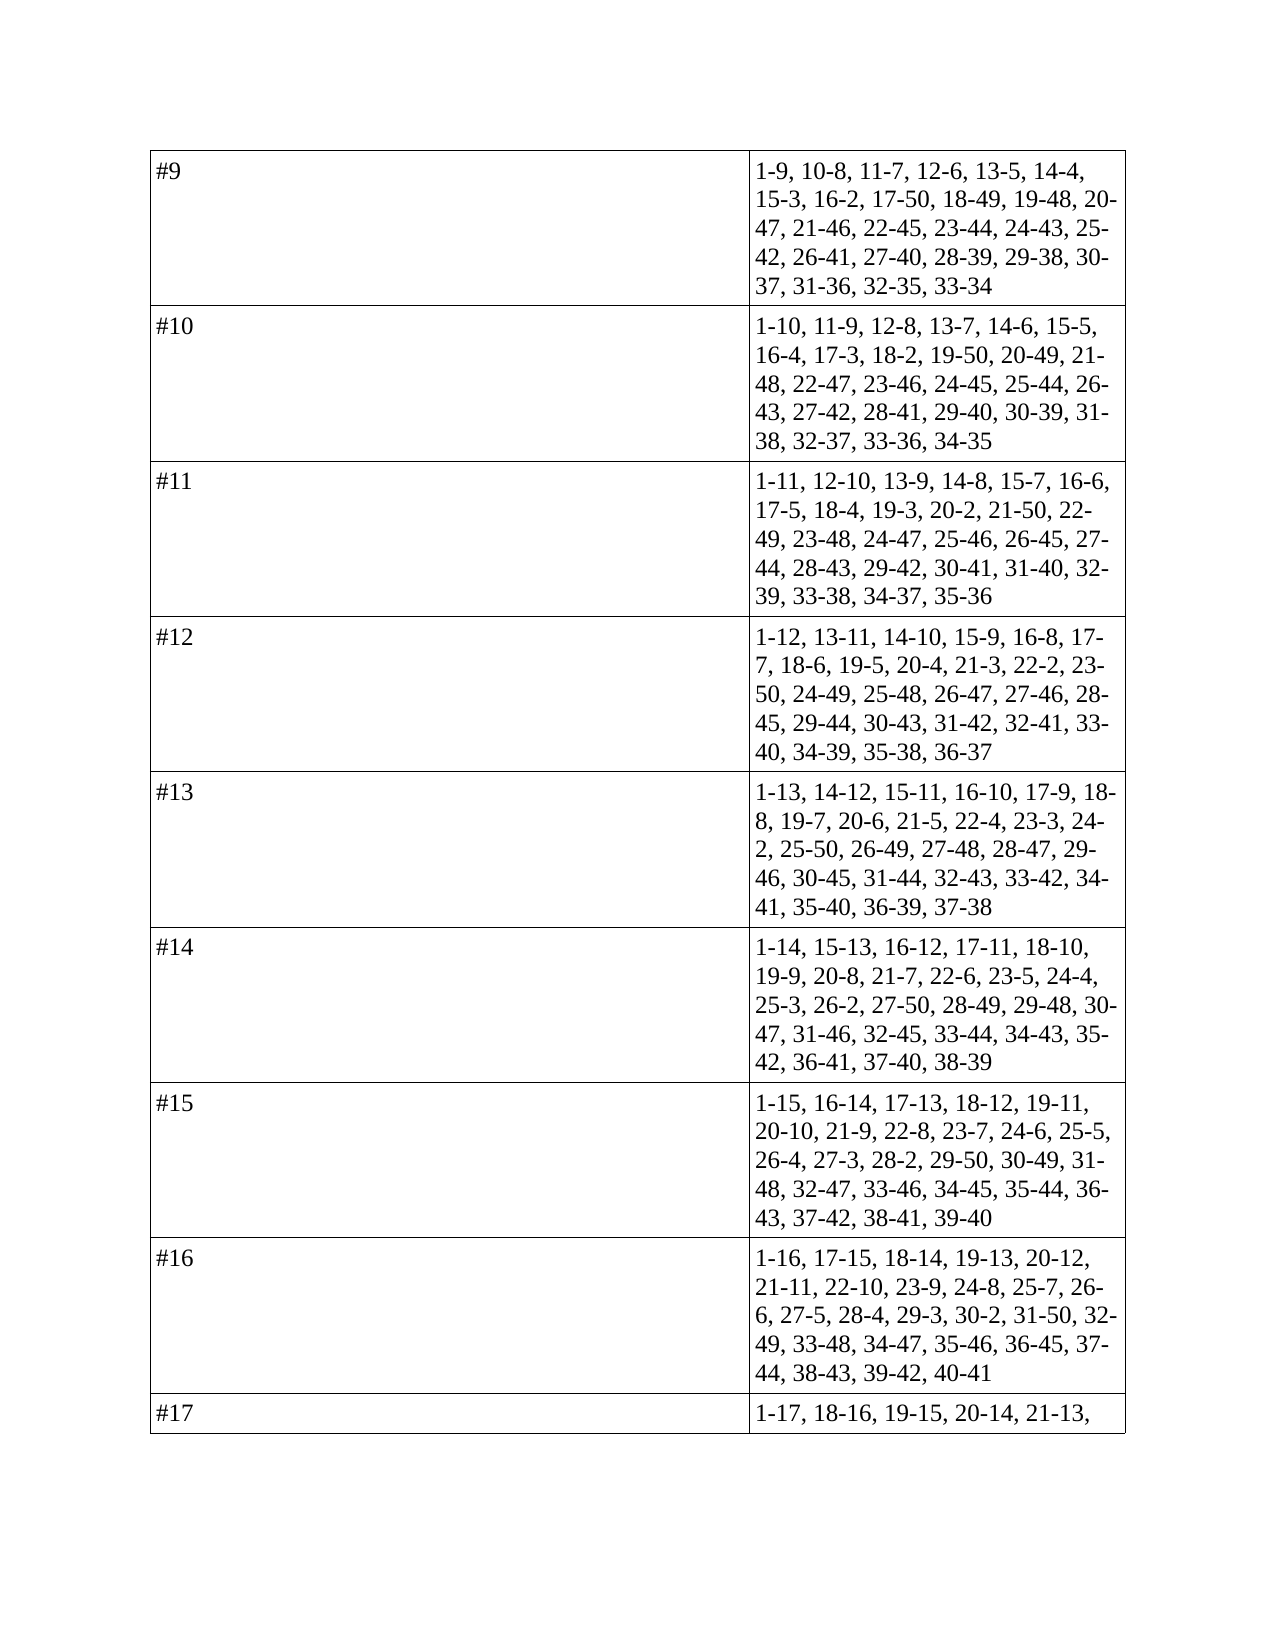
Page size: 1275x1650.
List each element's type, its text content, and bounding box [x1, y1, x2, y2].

table_cell 1-9, 10-8, 11-7, 12-6, 13-5, 14-4, 15-3, 16-2, 17-50, 18-49, 19-48, 20-47, 21-46, 22-45, 23-44, 24-43, 25-42, 26-41, 27-40, 28-39, 29-38, 30-37, 31-36, 32-35, 33-34 [750, 151, 1125, 305]
table_cell #15 [151, 1083, 749, 1237]
table_cell #10 [151, 306, 749, 461]
table_cell 1-11, 12-10, 13-9, 14-8, 15-7, 16-6, 17-5, 18-4, 19-3, 20-2, 21-50, 22-49, 23-48, 24-47, 25-46, 26-45, 27-44, 28-43, 29-42, 30-41, 31-40, 32-39, 33-38, 34-37, 35-36 [750, 462, 1125, 616]
table_cell #17 [151, 1394, 749, 1433]
table_cell 1-15, 16-14, 17-13, 18-12, 19-11, 20-10, 21-9, 22-8, 23-7, 24-6, 25-5, 26-4, 27-3, 28-2, 29-50, 30-49, 31-48, 32-47, 33-46, 34-45, 35-44, 36-43, 37-42, 38-41, 39-40 [750, 1083, 1125, 1237]
table_cell #13 [151, 772, 749, 927]
table_cell #9 [151, 151, 749, 305]
table_cell #12 [151, 617, 749, 771]
table_cell 1-13, 14-12, 15-11, 16-10, 17-9, 18-8, 19-7, 20-6, 21-5, 22-4, 23-3, 24-2, 25-50, 26-49, 27-48, 28-47, 29-46, 30-45, 31-44, 32-43, 33-42, 34-41, 35-40, 36-39, 37-38 [750, 772, 1125, 927]
table_cell #11 [151, 462, 749, 616]
table_cell #16 [151, 1238, 749, 1392]
table_cell 1-10, 11-9, 12-8, 13-7, 14-6, 15-5, 16-4, 17-3, 18-2, 19-50, 20-49, 21-48, 22-47, 23-46, 24-45, 25-44, 26-43, 27-42, 28-41, 29-40, 30-39, 31-38, 32-37, 33-36, 34-35 [750, 306, 1125, 461]
table_cell 1-17, 18-16, 19-15, 20-14, 21-13, [750, 1394, 1125, 1433]
table_cell 1-12, 13-11, 14-10, 15-9, 16-8, 17-7, 18-6, 19-5, 20-4, 21-3, 22-2, 23-50, 24-49, 25-48, 26-47, 27-46, 28-45, 29-44, 30-43, 31-42, 32-41, 33-40, 34-39, 35-38, 36-37 [750, 617, 1125, 771]
table_cell #14 [151, 928, 749, 1082]
table_cell 1-16, 17-15, 18-14, 19-13, 20-12, 21-11, 22-10, 23-9, 24-8, 25-7, 26-6, 27-5, 28-4, 29-3, 30-2, 31-50, 32-49, 33-48, 34-47, 35-46, 36-45, 37-44, 38-43, 39-42, 40-41 [750, 1238, 1125, 1392]
table_cell 1-14, 15-13, 16-12, 17-11, 18-10, 19-9, 20-8, 21-7, 22-6, 23-5, 24-4, 25-3, 26-2, 27-50, 28-49, 29-48, 30-47, 31-46, 32-45, 33-44, 34-43, 35-42, 36-41, 37-40, 38-39 [750, 928, 1125, 1082]
